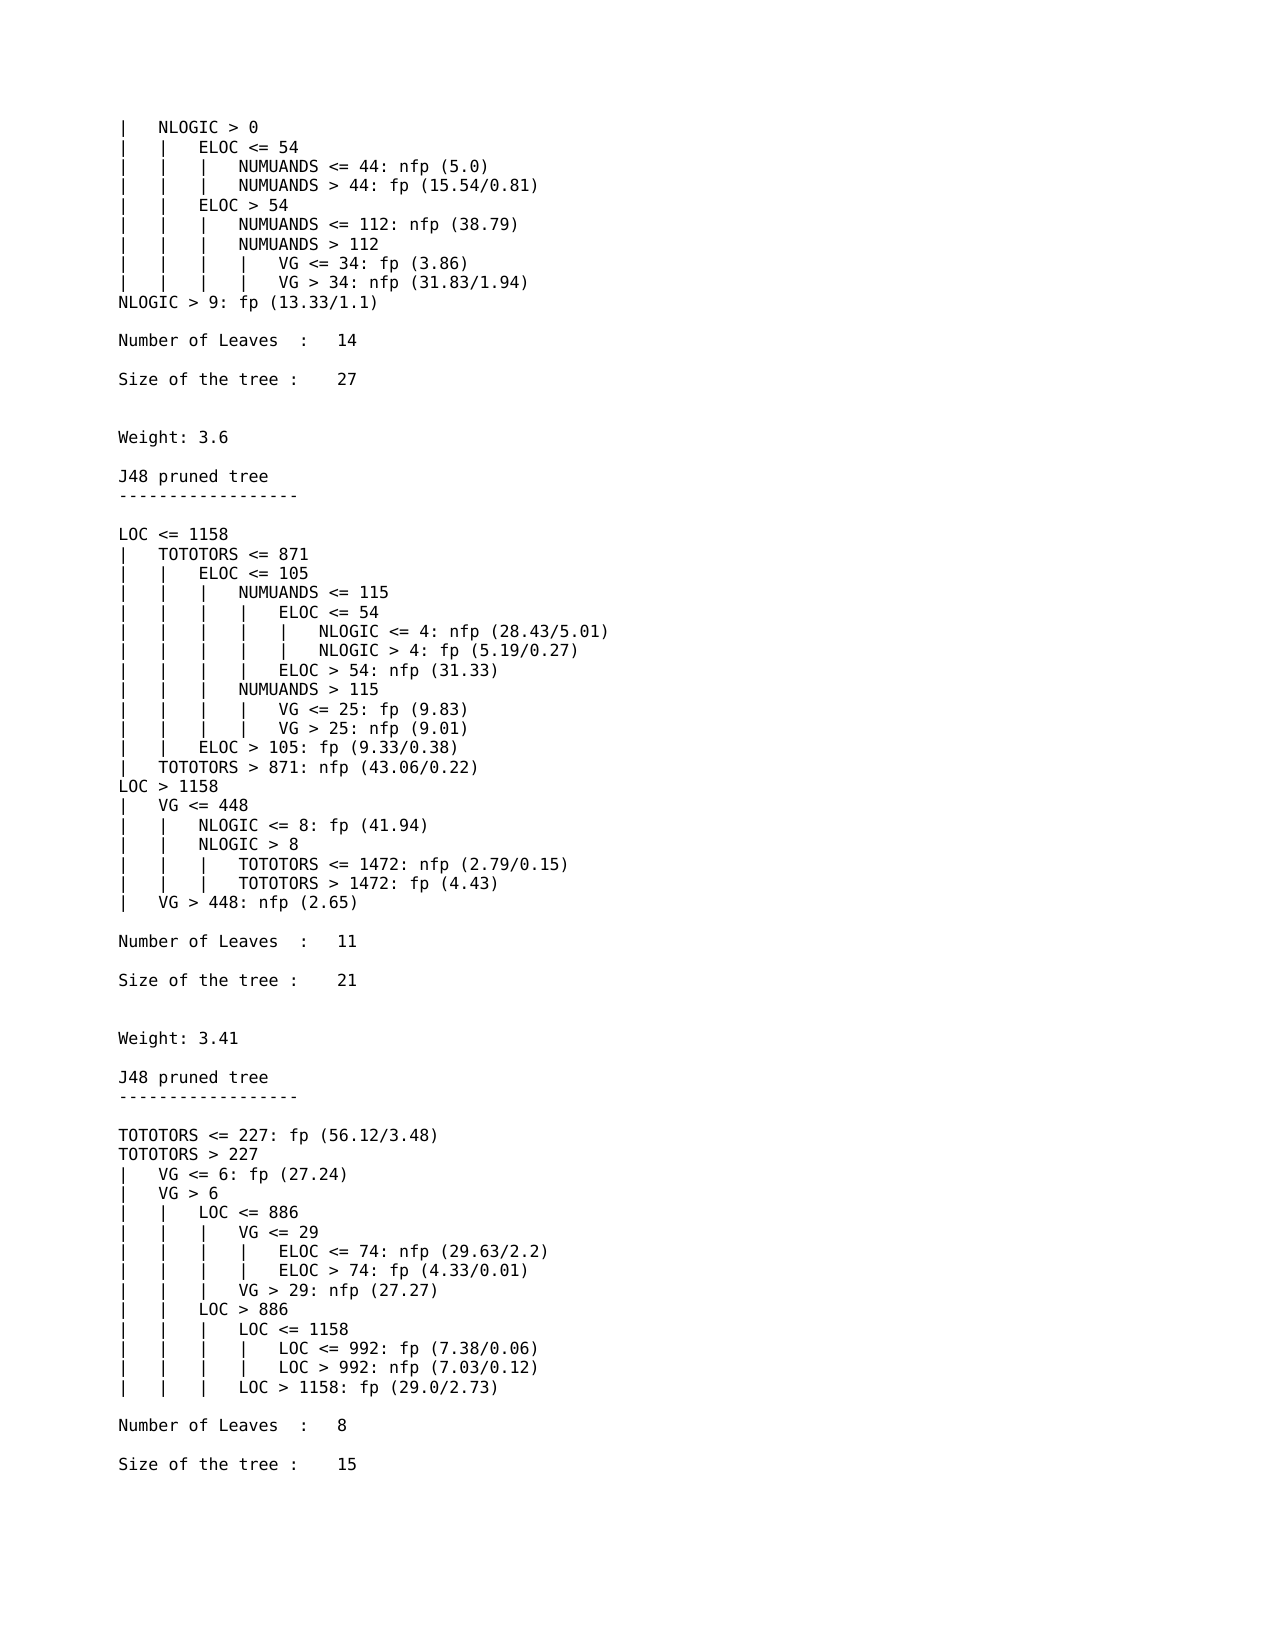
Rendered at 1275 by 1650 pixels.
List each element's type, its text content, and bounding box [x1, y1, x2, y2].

text TOTOTORS > 227 [118, 1145, 1157, 1164]
text | | | NUMUANDS <= 115 [118, 583, 1157, 602]
text | | | VG <= 29 [118, 1222, 1157, 1242]
text | | NLOGIC <= 8: fp (41.94) [118, 816, 1157, 835]
text NLOGIC > 9: fp (13.33/1.1) [118, 292, 1157, 312]
text | TOTOTORS <= 871 [118, 544, 1157, 564]
text | VG > 6 [118, 1184, 1157, 1203]
text | VG <= 6: fp (27.24) [118, 1164, 1157, 1184]
text | | NLOGIC > 8 [118, 835, 1157, 854]
text | | | | VG > 34: nfp (31.83/1.94) [118, 273, 1157, 292]
text | | | | | NLOGIC > 4: fp (5.19/0.27) [118, 641, 1157, 661]
text | | | | VG <= 34: fp (3.86) [118, 254, 1157, 273]
text | NLOGIC > 0 [118, 118, 1157, 137]
text | VG <= 448 [118, 796, 1157, 816]
text | | ELOC > 105: fp (9.33/0.38) [118, 738, 1157, 757]
text | | | | VG > 25: nfp (9.01) [118, 719, 1157, 738]
text | | LOC > 886 [118, 1300, 1157, 1319]
text | | | | LOC > 992: nfp (7.03/0.12) [118, 1358, 1157, 1377]
text J48 pruned tree [118, 467, 1157, 486]
text | | | | LOC <= 992: fp (7.38/0.06) [118, 1339, 1157, 1358]
text | | | | ELOC > 74: fp (4.33/0.01) [118, 1261, 1157, 1281]
text | | ELOC <= 105 [118, 564, 1157, 583]
text | | | VG > 29: nfp (27.27) [118, 1281, 1157, 1300]
text | | | | ELOC <= 74: nfp (29.63/2.2) [118, 1242, 1157, 1261]
text | | ELOC <= 54 [118, 137, 1157, 157]
text | | | TOTOTORS <= 1472: nfp (2.79/0.15) [118, 854, 1157, 874]
text LOC <= 1158 [118, 525, 1157, 544]
text LOC > 1158 [118, 777, 1157, 796]
text | | | NUMUANDS <= 44: nfp (5.0) [118, 157, 1157, 176]
text | | | NUMUANDS <= 112: nfp (38.79) [118, 215, 1157, 234]
text Number of Leaves : 14 [118, 331, 1157, 351]
text TOTOTORS <= 227: fp (56.12/3.48) [118, 1126, 1157, 1145]
text | | | | VG <= 25: fp (9.83) [118, 699, 1157, 719]
text Number of Leaves : 11 [118, 932, 1157, 951]
text J48 pruned tree [118, 1067, 1157, 1087]
text | TOTOTORS > 871: nfp (43.06/0.22) [118, 757, 1157, 777]
text | | | LOC > 1158: fp (29.0/2.73) [118, 1377, 1157, 1397]
text | | | TOTOTORS > 1472: fp (4.43) [118, 874, 1157, 893]
text | | | | ELOC <= 54 [118, 602, 1157, 622]
text Number of Leaves : 8 [118, 1416, 1157, 1436]
text | VG > 448: nfp (2.65) [118, 893, 1157, 912]
text | | | NUMUANDS > 44: fp (15.54/0.81) [118, 176, 1157, 196]
text | | | NUMUANDS > 115 [118, 680, 1157, 699]
text Weight: 3.6 [118, 428, 1157, 447]
text Weight: 3.41 [118, 1029, 1157, 1048]
text | | | | | NLOGIC <= 4: nfp (28.43/5.01) [118, 622, 1157, 641]
text | | | | ELOC > 54: nfp (31.33) [118, 661, 1157, 680]
text Size of the tree : 15 [118, 1455, 1157, 1474]
text ------------------ [118, 486, 1157, 506]
text | | ELOC > 54 [118, 196, 1157, 215]
text | | | NUMUANDS > 112 [118, 234, 1157, 254]
text ------------------ [118, 1087, 1157, 1106]
text | | LOC <= 886 [118, 1203, 1157, 1222]
text | | | LOC <= 1158 [118, 1319, 1157, 1339]
text Size of the tree : 27 [118, 370, 1157, 389]
text Size of the tree : 21 [118, 971, 1157, 990]
